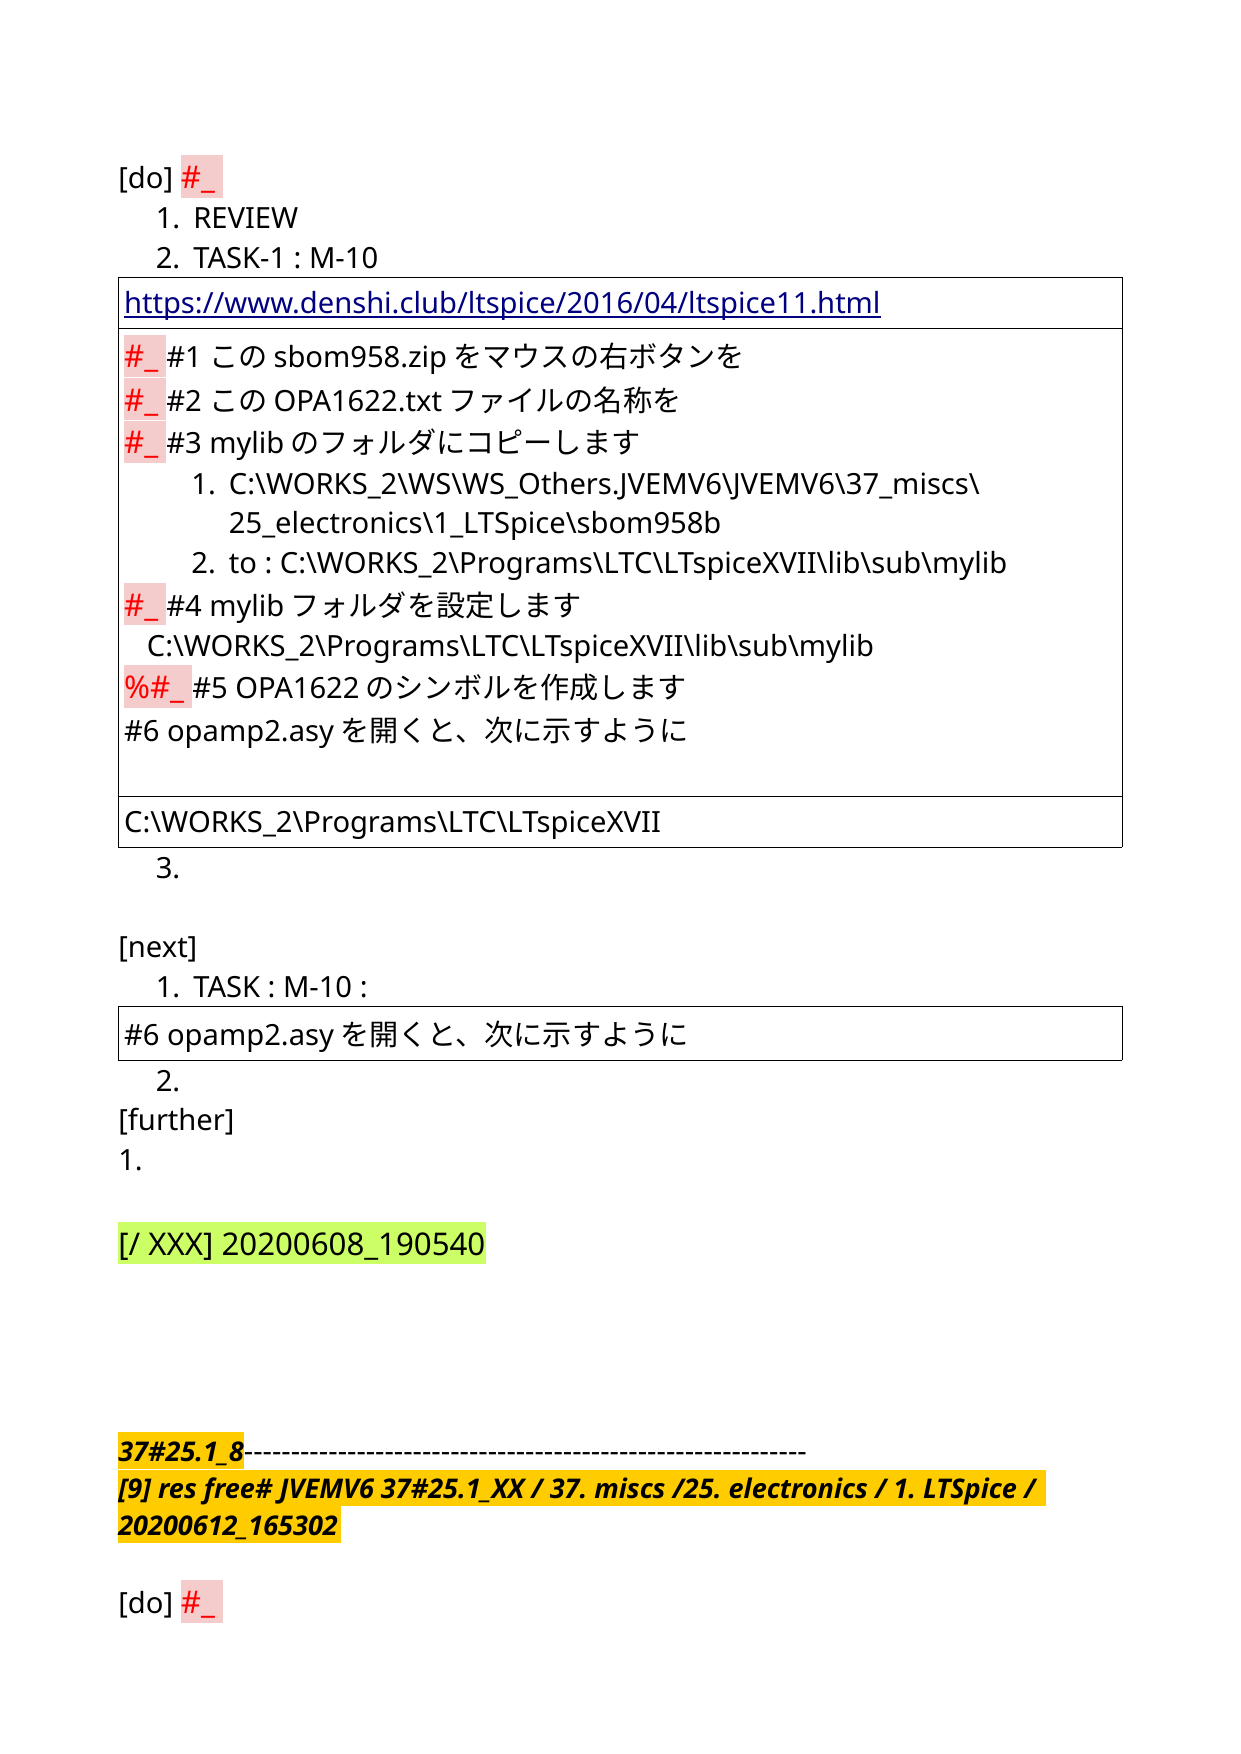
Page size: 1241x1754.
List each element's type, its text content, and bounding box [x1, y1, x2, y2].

table_cell #_ #1 このsbom958.zipをマウスの右ボタンを #_ #2 このOPA1622.txtファイルの名称を #_ #3 mylibのフォルダにコピーします C:\WORKS_2\WS\WS_Others.JVEMV6\JVEMV6\37_miscs\25_electronics\1_LTSpice\sbom958b to : C:\WORKS_2\Programs\LTC\LTspiceXVII\lib\sub\mylib #_ #4 mylibフォルダを設定します C:\WORKS_2\Programs\LTC\LTspiceXVII\lib\sub\mylib %#_ #5 OPA1622のシンボルを作成します #6 opamp2.asyを開くと、次に示すように [119, 329, 1122, 796]
list REVIEW [156, 198, 1122, 237]
table_header https://www.denshi.club/ltspice/2016/04/ltspice11.html [119, 278, 1122, 328]
table_header #6 opamp2.asyを開くと、次に示すように [119, 1007, 1122, 1060]
text [further] [118, 1099, 1122, 1139]
text [9] res free# JVEMV6 37#25.1_XX / 37. miscs /25. electronics / 1. LTSpice / 20200612_165302 [118, 1469, 1122, 1543]
table_cell C:\WORKS_2\Programs\LTC\LTspiceXVII [119, 797, 1122, 847]
text [next] [118, 926, 1122, 966]
text [do] #_ [118, 1580, 1122, 1623]
list TASK : M-10 : [156, 966, 1122, 1006]
text 37#25.1_8------------------------------------------------------------ [118, 1430, 1122, 1469]
text [/ XXX] 20200608_190540 [118, 1179, 1122, 1264]
list TASK-1 : M-10 [156, 237, 1122, 277]
text [do] #_ [118, 155, 1122, 198]
